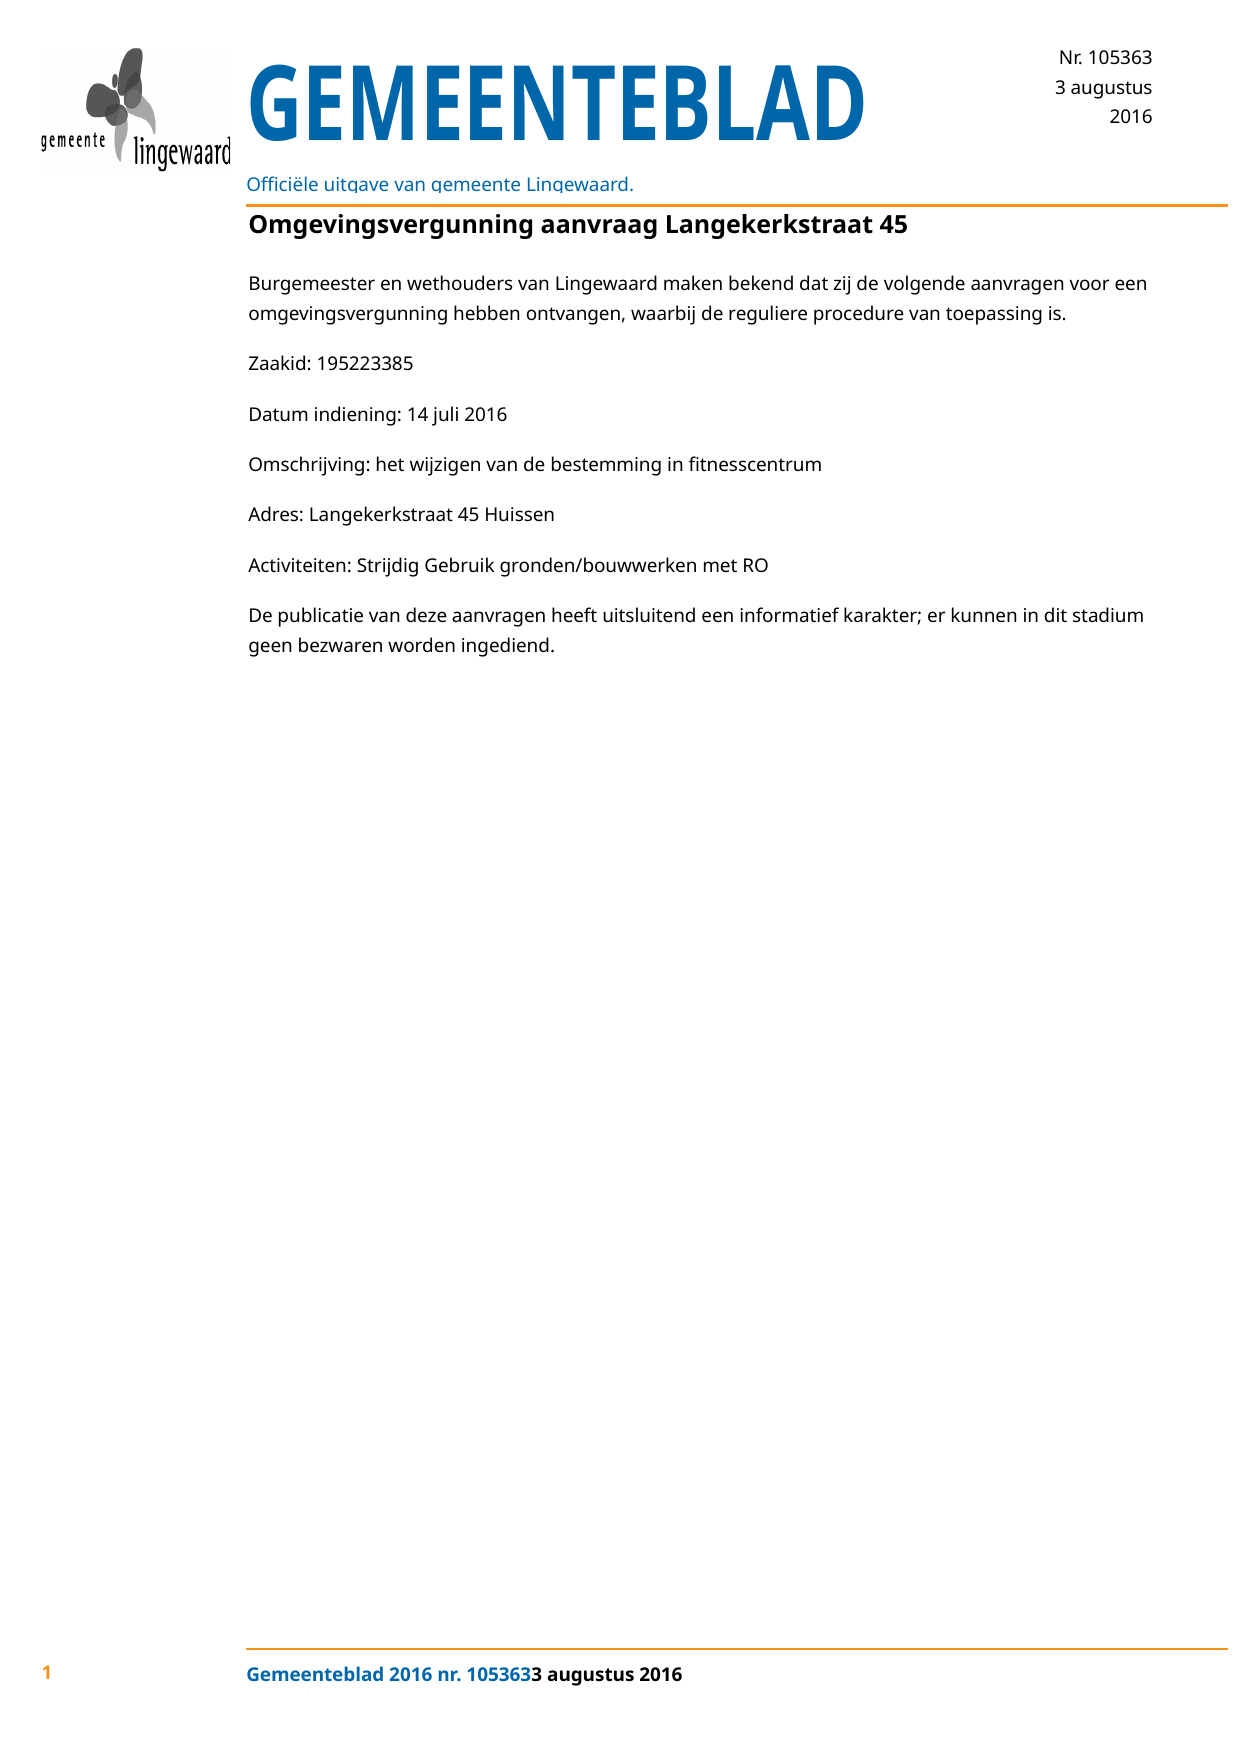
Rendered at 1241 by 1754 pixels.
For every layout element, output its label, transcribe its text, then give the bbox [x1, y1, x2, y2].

picture [41, 47, 231, 172]
text Activiteiten: Strijdig Gebruik gronden/bouwwerken met RO [248, 552, 1152, 578]
text Omschrijving: het wijzigen van de bestemming in fitnesscentrum [248, 451, 1152, 477]
text De publicatie van deze aanvragen heeft uitsluitend een informatief karakter; er kunnen in dit stadium geen bezwaren worden ingediend. [248, 602, 1152, 658]
text Zaakid: 195223385 [248, 350, 1152, 376]
text Burgemeester en wethouders van Lingewaard maken bekend dat zij de volgende aanvragen voor een omgevingsvergunning hebben ontvangen, waarbij de reguliere procedure van toepassing is. [248, 270, 1152, 326]
text Datum indiening: 14 juli 2016 [248, 401, 1152, 426]
text Omgevingsvergunning aanvraag Langekerkstraat 45 [248, 207, 1152, 241]
text Adres: Langekerkstraat 45 Huissen [248, 502, 1152, 527]
